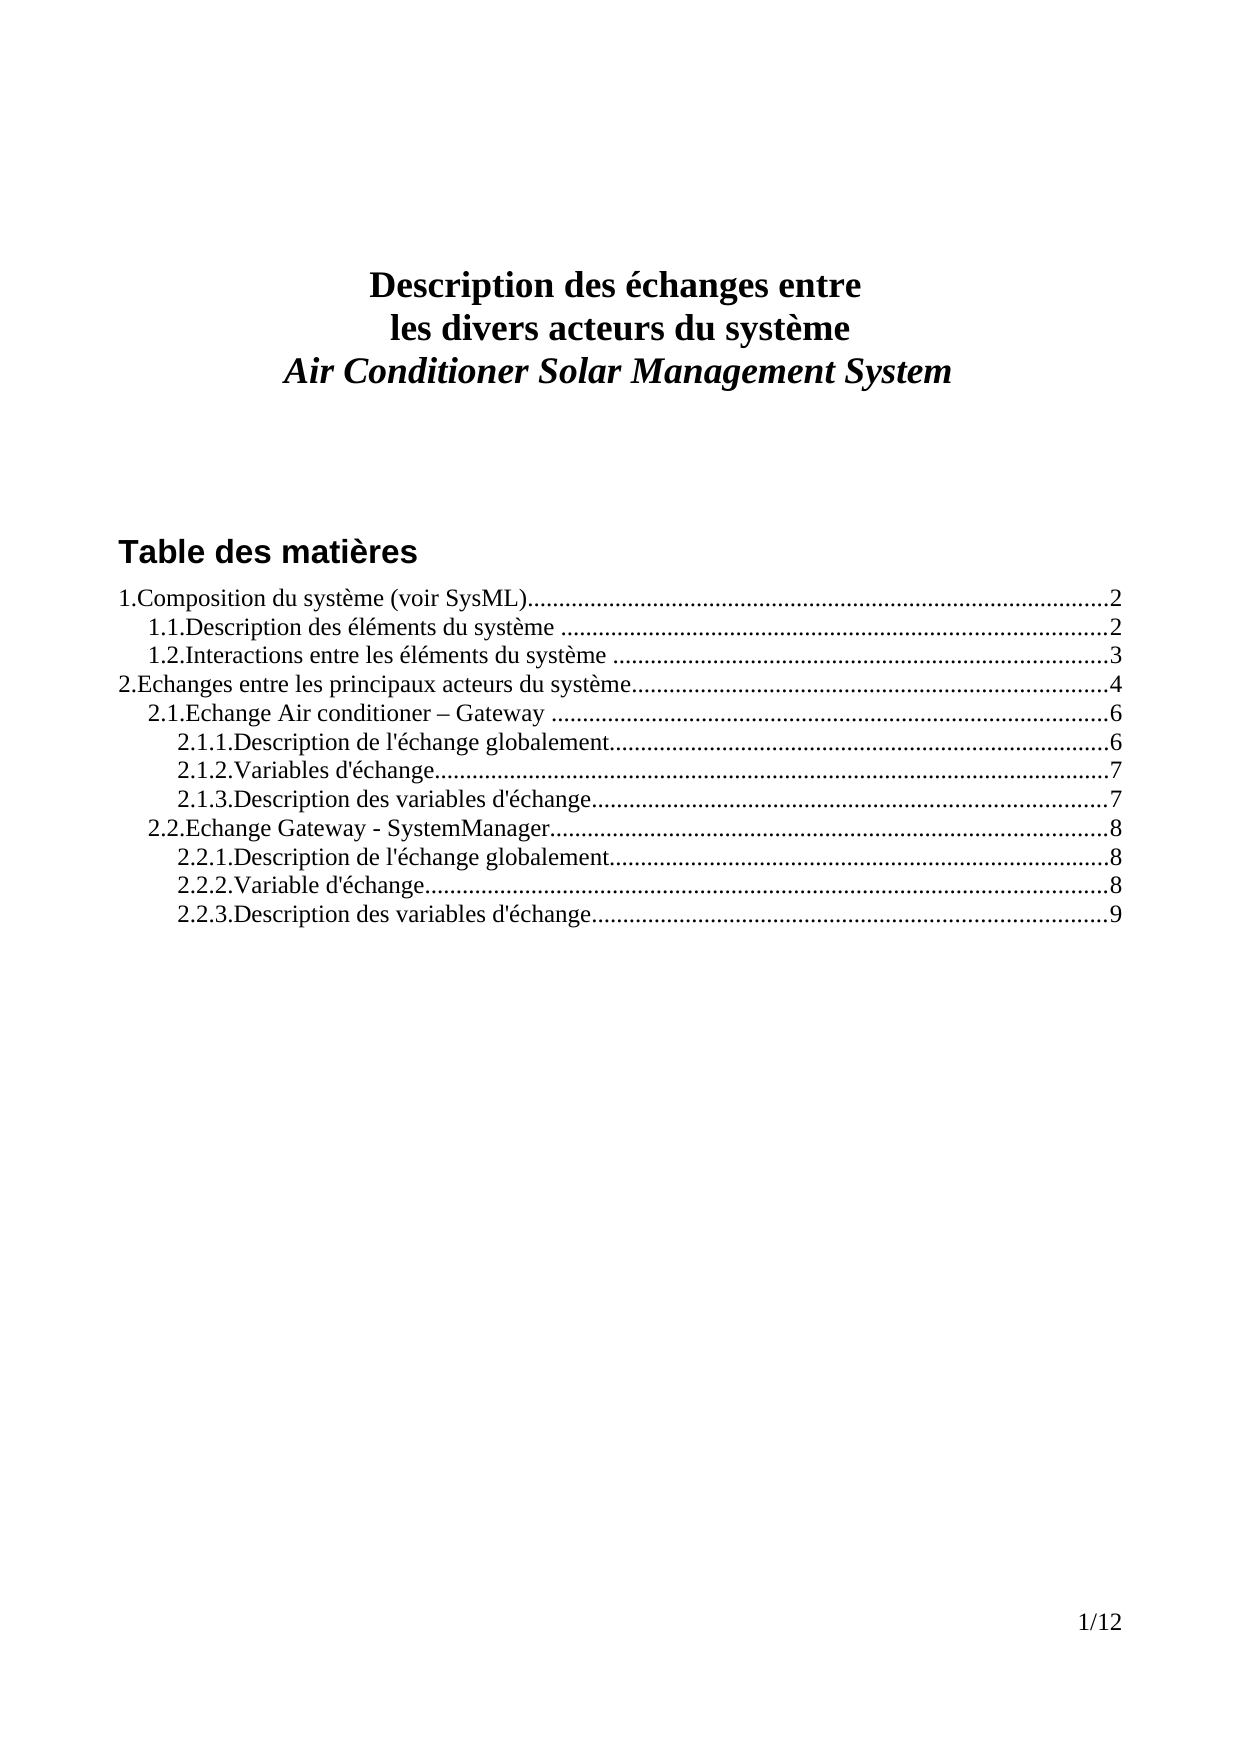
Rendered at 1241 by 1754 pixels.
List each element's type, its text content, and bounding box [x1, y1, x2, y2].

text 2.1.2.Variables d'échange 7 [177, 755, 1122, 784]
text 2.1.1.Description de l'échange globalement 6 [177, 727, 1122, 755]
text 1.Composition du système (voir SysML) 2 [118, 583, 1122, 612]
text 2.2.3.Description des variables d'échange 9 [177, 899, 1122, 928]
text 2.1.Echange Air conditioner – Gateway 6 [148, 698, 1122, 727]
text 2.2.Echange Gateway - SystemManager 8 [148, 813, 1122, 842]
text Air Conditioner Solar Management System [118, 349, 1122, 392]
subtitle Table des matières [118, 532, 1122, 570]
text 2.1.3.Description des variables d'échange 7 [177, 784, 1122, 813]
text 1.1.Description des éléments du système 2 [148, 612, 1122, 640]
text Description des échanges entre [118, 263, 1122, 306]
text 2.Echanges entre les principaux acteurs du système 4 [118, 669, 1122, 698]
text les divers acteurs du système [118, 306, 1122, 349]
text 2.2.2.Variable d'échange 8 [177, 870, 1122, 899]
text 2.2.1.Description de l'échange globalement 8 [177, 842, 1122, 870]
text 1.2.Interactions entre les éléments du système 3 [148, 640, 1122, 669]
